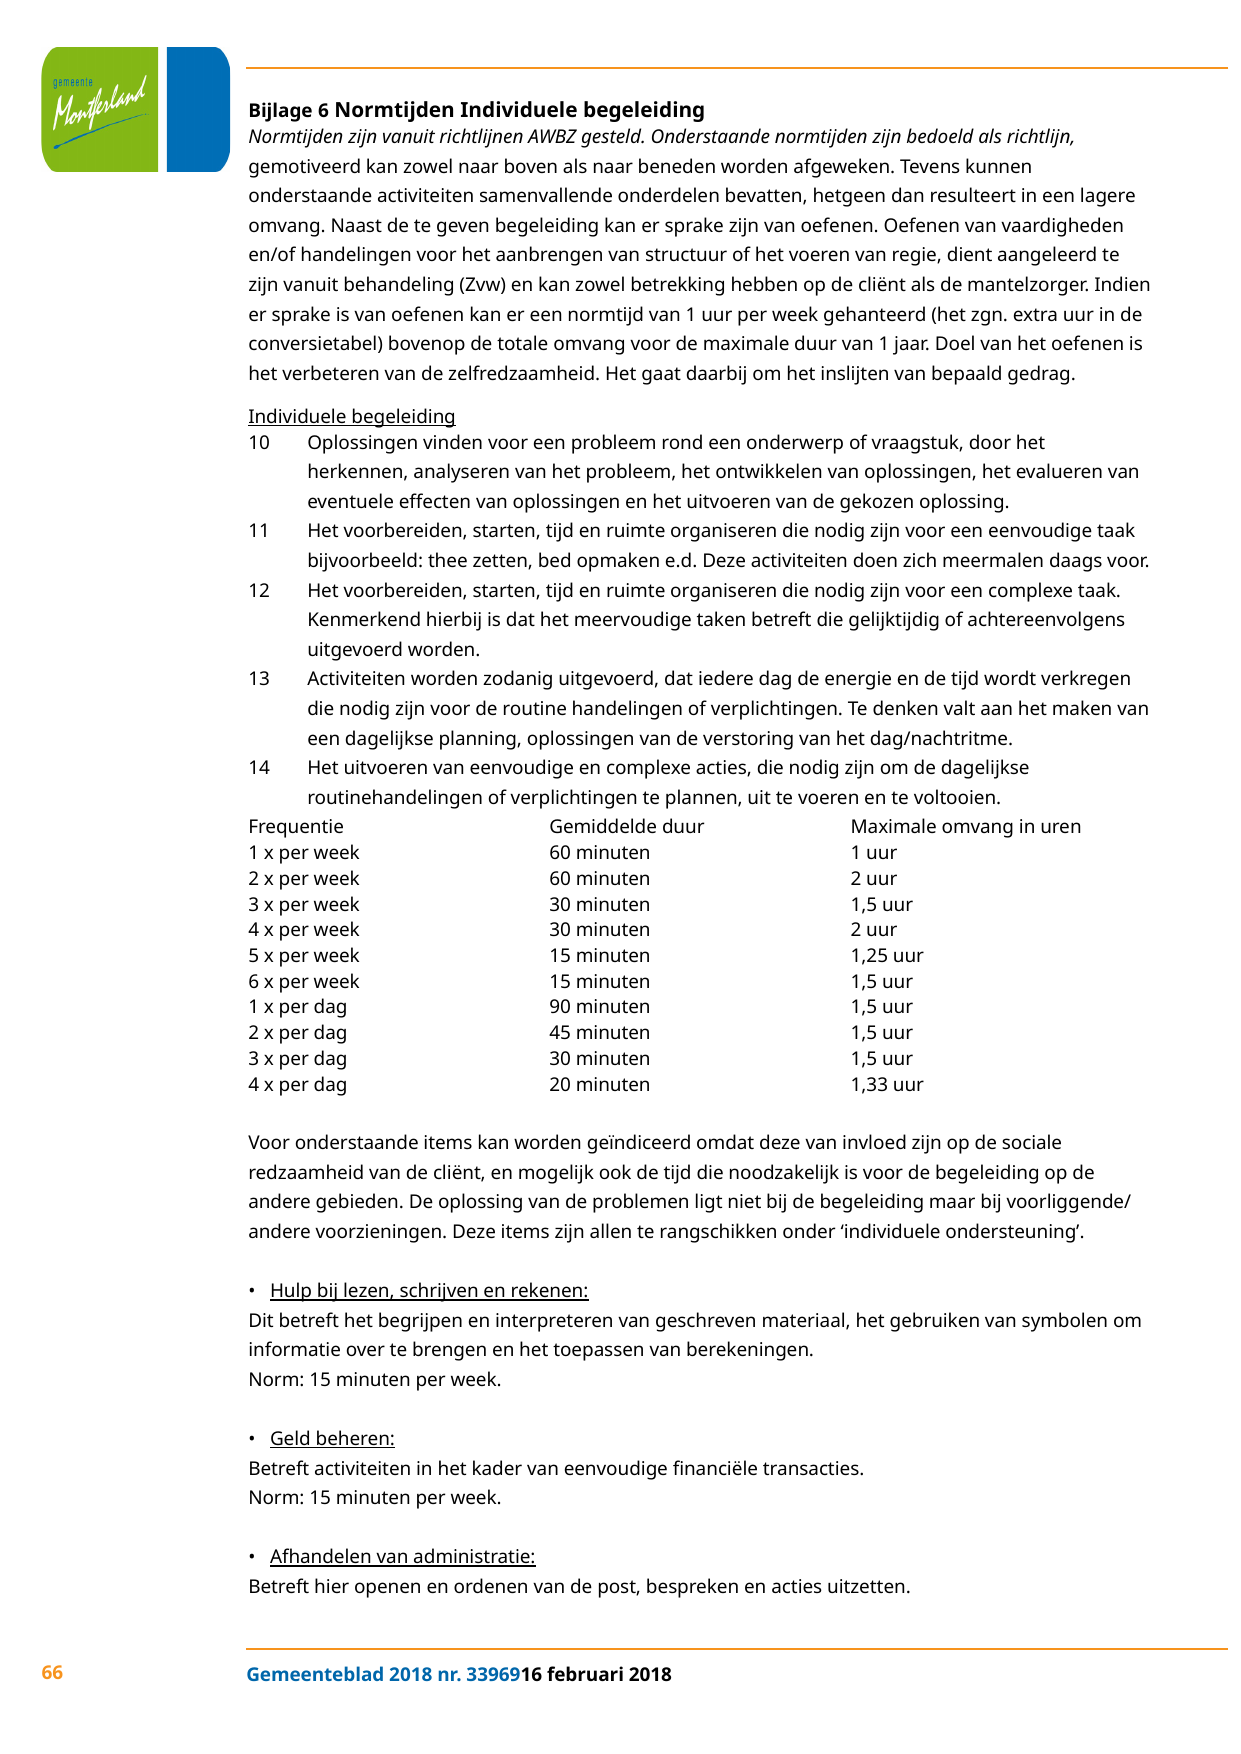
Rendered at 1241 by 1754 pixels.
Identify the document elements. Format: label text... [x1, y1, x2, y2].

table_cell 45 minuten [549, 1019, 850, 1045]
text • Geld beheren: [248, 1425, 1152, 1451]
text Betreft hier openen en ordenen van de post, bespreken en acties uitzetten. [248, 1573, 1152, 1599]
list Het voorbereiden, starten, tijd en ruimte organiseren die nodig zijn voor een eenvoudige taak bijvoorbeeld: thee zetten, bed opmaken e.d. Deze activiteiten doen zich meermalen daags voor. [248, 518, 1152, 573]
text Norm: 15 minuten per week. [248, 1366, 1152, 1392]
text • Afhandelen van administratie: [248, 1543, 1152, 1569]
table_cell 3 x per dag [248, 1045, 549, 1071]
list Het voorbereiden, starten, tijd en ruimte organiseren die nodig zijn voor een complexe taak. Kenmerkend hierbij is dat het meervoudige taken betreft die gelijktijdig of achtereenvolgens uitgevoerd worden. [248, 577, 1152, 662]
text Normtijden zijn vanuit richtlijnen AWBZ gesteld. Onderstaande normtijden zijn bedoeld als richtlijn, gemotiveerd kan zowel naar boven als naar beneden worden afgeweken. Tevens kunnen onderstaande activiteiten samenvallende onderdelen bevatten, hetgeen dan resulteert in een lagere omvang. Naast de te geven begeleiding kan er sprake zijn van oefenen. Oefenen van vaardigheden en/of handelingen voor het aanbrengen van structuur of het voeren van regie, dient aangeleerd te zijn vanuit behandeling (Zvw) en kan zowel betrekking hebben op de cliënt als de mantelzorger. Indien er sprake is van oefenen kan er een normtijd van 1 uur per week gehanteerd (het zgn. extra uur in de conversietabel) bovenop de totale omvang voor de maximale duur van 1 jaar. Doel van het oefenen is het verbeteren van de zelfredzaamheid. Het gaat daarbij om het inslijten van bepaald gedrag. [248, 123, 1152, 386]
table_cell 2 x per week [248, 865, 549, 891]
table_cell 6 x per week [248, 968, 549, 994]
table_cell 2 x per dag [248, 1019, 549, 1045]
list Oplossingen vinden voor een probleem rond een onderwerp of vraagstuk, door het herkennen, analyseren van het probleem, het ontwikkelen van oplossingen, het evalueren van eventuele effecten van oplossingen en het uitvoeren van de gekozen oplossing. [248, 429, 1152, 514]
table_cell 1,5 uur [850, 1019, 1152, 1045]
table_cell 60 minuten [549, 839, 850, 865]
table_cell 1,25 uur [850, 942, 1152, 968]
table_cell 1,5 uur [850, 968, 1152, 994]
text Bijlage 6 Normtijden Individuele begeleiding [248, 95, 1152, 123]
table_cell 30 minuten [549, 916, 850, 942]
table_header Gemiddelde duur [549, 814, 850, 839]
picture [41, 47, 231, 172]
table_header Frequentie [248, 814, 549, 839]
table_cell 1,5 uur [850, 1045, 1152, 1071]
table_cell 90 minuten [549, 994, 850, 1019]
table_cell 1 uur [850, 839, 1152, 865]
text Voor onderstaande items kan worden geïndiceerd omdat deze van invloed zijn op de sociale redzaamheid van de cliënt, en mogelijk ook de tijd die noodzakelijk is voor de begeleiding op de andere gebieden. De oplossing van de problemen ligt niet bij de begeleiding maar bij voorliggende/ andere voorzieningen. Deze items zijn allen te rangschikken onder ‘individuele ondersteuning’. [248, 1129, 1152, 1244]
table_cell 1 x per week [248, 839, 549, 865]
table_cell 60 minuten [549, 865, 850, 891]
table_cell 30 minuten [549, 1045, 850, 1071]
text Betreft activiteiten in het kader van eenvoudige financiële transacties. [248, 1455, 1152, 1481]
table_cell 15 minuten [549, 942, 850, 968]
table_cell 15 minuten [549, 968, 850, 994]
table_cell 2 uur [850, 916, 1152, 942]
table_cell 20 minuten [549, 1071, 850, 1097]
table_cell 4 x per dag [248, 1071, 549, 1097]
table_cell 1,5 uur [850, 891, 1152, 916]
table_header Maximale omvang in uren [850, 814, 1152, 839]
list Activiteiten worden zodanig uitgevoerd, dat iedere dag de energie en de tijd wordt verkregen die nodig zijn voor de routine handelingen of verplichtingen. Te denken valt aan het maken van een dagelijkse planning, oplossingen van de verstoring van het dag/nachtritme. [248, 666, 1152, 750]
table_cell 3 x per week [248, 891, 549, 916]
list Het uitvoeren van eenvoudige en complexe acties, die nodig zijn om de dagelijkse routinehandelingen of verplichtingen te plannen, uit te voeren en te voltooien. [248, 754, 1152, 809]
text Individuele begeleiding [248, 403, 1152, 429]
table_cell 1,5 uur [850, 994, 1152, 1019]
text Dit betreft het begrijpen en interpreteren van geschreven materiaal, het gebruiken van symbolen om informatie over te brengen en het toepassen van berekeningen. [248, 1307, 1152, 1362]
table_cell 30 minuten [549, 891, 850, 916]
text • Hulp bij lezen, schrijven en rekenen: [248, 1277, 1152, 1303]
table_cell 1,33 uur [850, 1071, 1152, 1097]
table_cell 2 uur [850, 865, 1152, 891]
table_cell 5 x per week [248, 942, 549, 968]
table_cell 4 x per week [248, 916, 549, 942]
table_cell 1 x per dag [248, 994, 549, 1019]
text Norm: 15 minuten per week. [248, 1484, 1152, 1510]
